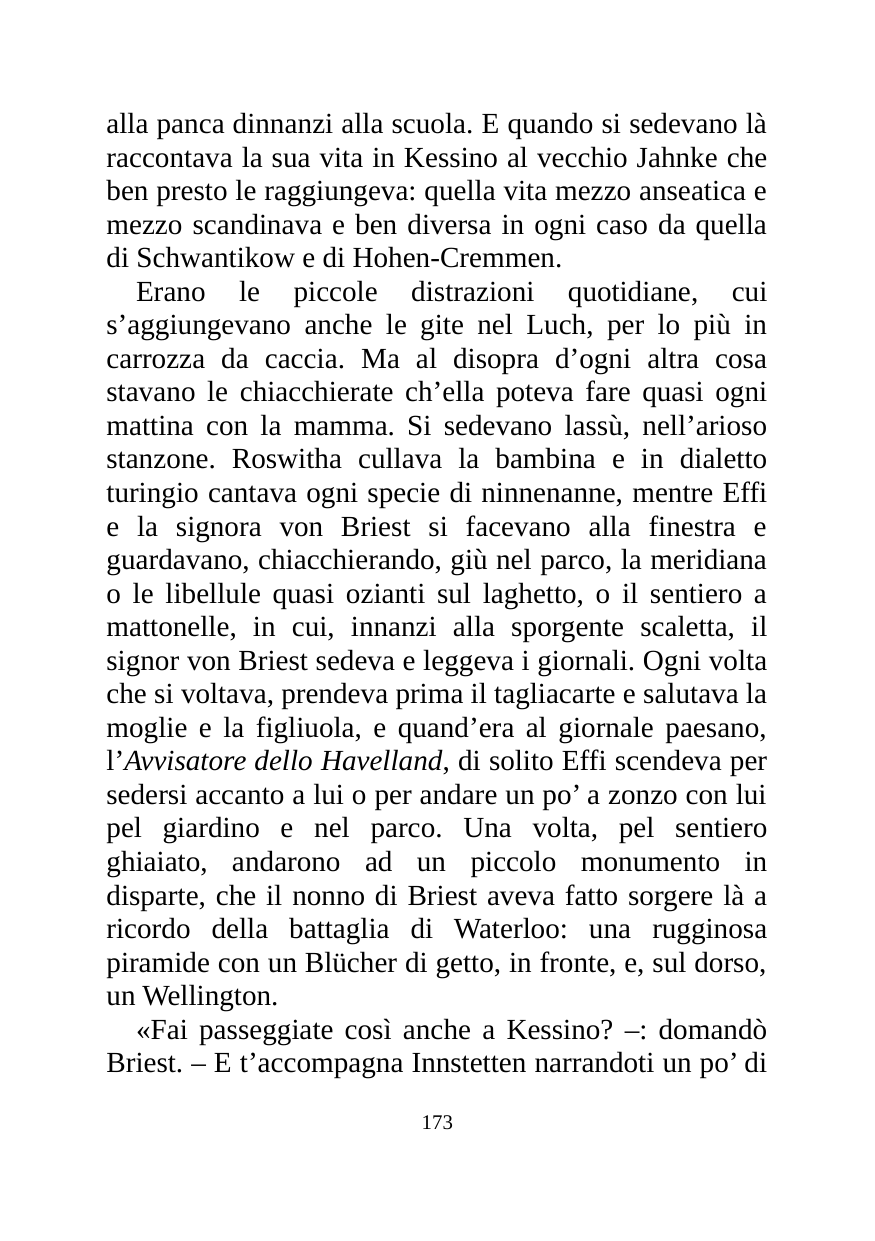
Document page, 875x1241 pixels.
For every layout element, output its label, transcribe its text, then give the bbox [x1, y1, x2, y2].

text Erano le piccole distrazioni quotidiane, cui s’aggiungevano anche le gite nel Luch, per lo più in carrozza da caccia. Ma al disopra d’ogni altra cosa stavano le chiacchierate ch’ella poteva fare quasi ogni mattina con la mamma. Si sedevano lassù, nell’arioso stanzone. Roswitha cullava la bambina e in dialetto turingio cantava ogni specie di ninnenanne, mentre Effi e la signora von Briest si facevano alla finestra e guardavano, chiacchierando, giù nel parco, la meridiana o le libellule quasi ozianti sul laghetto, o il sentiero a mattonelle, in cui, innanzi alla sporgente scaletta, il signor von Briest sedeva e leggeva i giornali. Ogni volta che si voltava, prendeva prima il tagliacarte e salutava la moglie e la figliuola, e quand’era al giornale paesano, l’Avvisatore dello Havelland, di solito Effi scendeva per sedersi accanto a lui o per andare un po’ a zonzo con lui pel giardino e nel parco. Una volta, pel sentiero ghiaiato, andarono ad un piccolo monumento in disparte, che il nonno di Briest aveva fatto sorgere là a ricordo della battaglia di Waterloo: una rugginosa piramide con un Blücher di getto, in fronte, e, sul dorso, un Wellington. [106, 274, 768, 1012]
text alla panca dinnanzi alla scuola. E quando si sedevano là raccontava la sua vita in Kessino al vecchio Jahnke che ben presto le raggiungeva: quella vita mezzo anseatica e mezzo scandinava e ben diversa in ogni caso da quella di Schwantikow e di Hohen-Cremmen. [106, 106, 768, 274]
text «Fai passeggiate così anche a Kessino? –: domandò Briest. – E t’accompagna Innstetten narrandoti un po’ di [106, 1012, 768, 1079]
